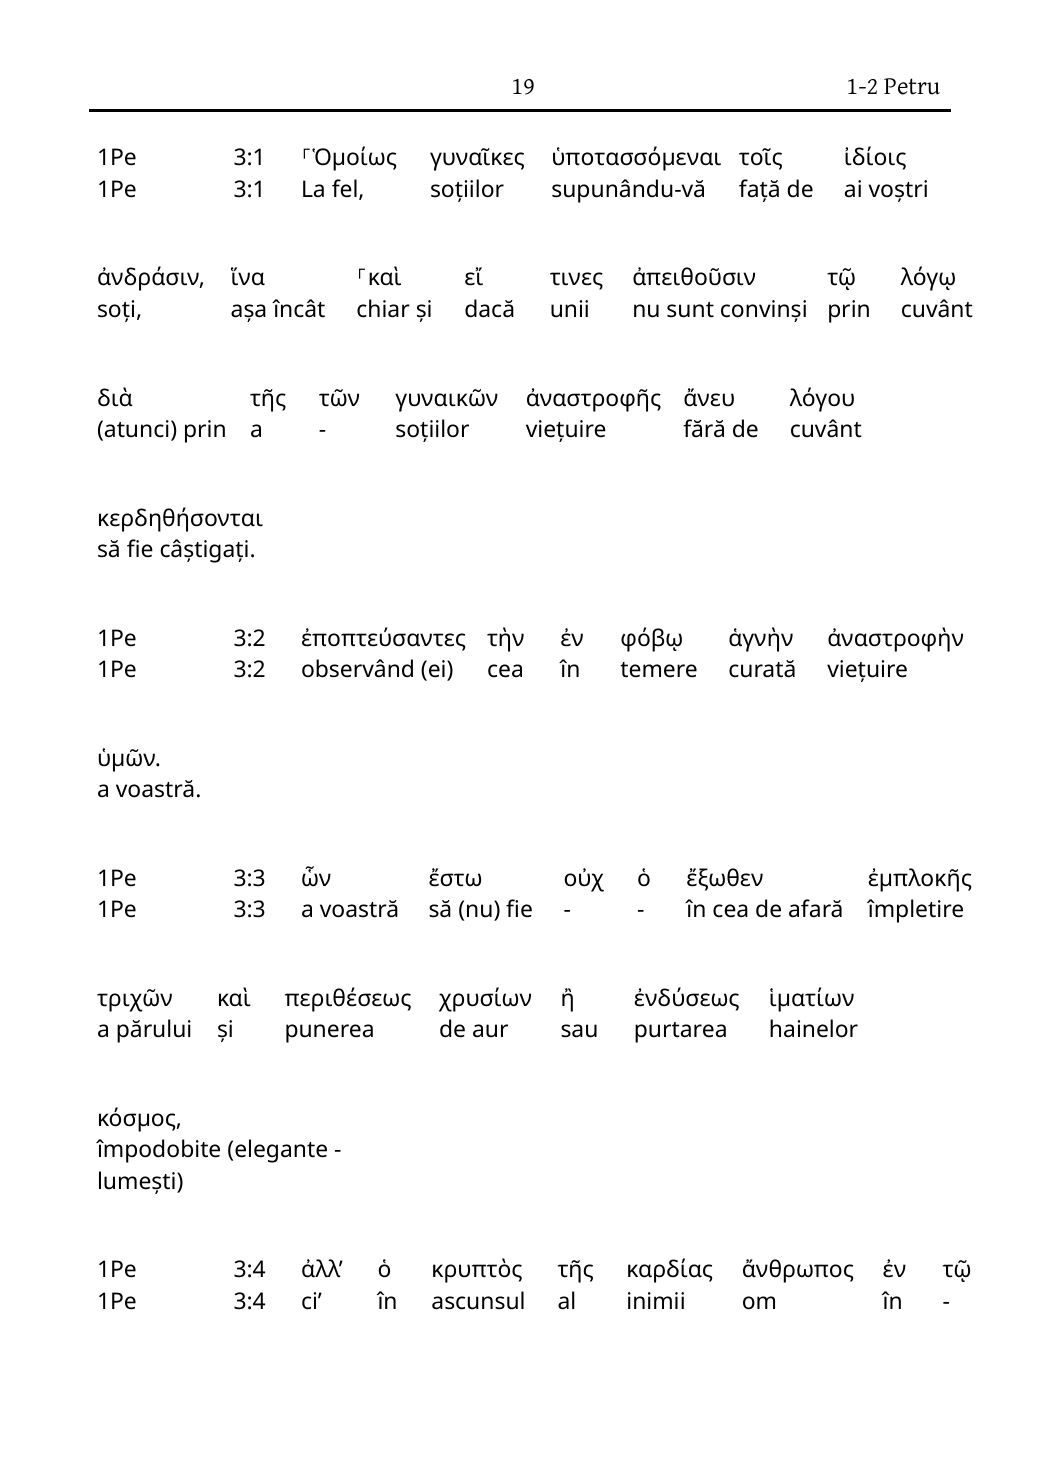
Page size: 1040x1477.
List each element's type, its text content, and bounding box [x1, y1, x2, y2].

table_cell viețuire [823, 653, 982, 684]
table_cell în [373, 1285, 427, 1316]
table_header [493, 1342, 625, 1373]
table_cell ὁ [633, 862, 682, 893]
table_cell 3:1 [229, 173, 297, 204]
table_cell κρυπτὸς [427, 1254, 553, 1285]
table_cell ἀλλ’ [297, 1254, 373, 1285]
table_cell 3:4 [229, 1254, 297, 1285]
table_cell ἔξωθεν [682, 862, 863, 893]
table_cell λόγου [785, 381, 887, 413]
table_header [772, 1342, 853, 1373]
table_cell ἐμπλοκῆς [864, 862, 996, 893]
table_header [93, 590, 229, 622]
table_header [352, 230, 460, 261]
table_header [297, 831, 424, 862]
table_header [738, 1222, 878, 1253]
table_cell τῶν [315, 381, 391, 413]
table_cell ἐνδύσεως [630, 982, 764, 1013]
table_header [521, 350, 679, 381]
table_cell - [559, 893, 633, 924]
table_cell de aur [435, 1013, 556, 1044]
table_cell fără de [679, 413, 785, 444]
table_cell κερδηθήσονται [93, 502, 276, 533]
table_cell εἴ [460, 261, 545, 293]
table_header [246, 350, 314, 381]
table_header [878, 1222, 938, 1253]
table_cell ἀνδράσιν, [93, 261, 226, 293]
table_cell 3:2 [229, 653, 297, 684]
table_header [785, 350, 887, 381]
table_header [853, 1342, 938, 1373]
table_cell inimii [622, 1285, 737, 1316]
table_header [896, 230, 998, 261]
table_cell 3:2 [229, 622, 297, 653]
table_header [483, 590, 556, 622]
table_header [938, 1222, 1003, 1253]
table_header [229, 590, 297, 622]
table_cell τῆς [246, 381, 314, 413]
table_cell cuvânt [896, 293, 998, 324]
table_cell ἀναστροφῆς [521, 381, 679, 413]
table_cell ὧν [297, 862, 424, 893]
table_cell 3:4 [229, 1285, 297, 1316]
table_cell ascunsul [427, 1285, 553, 1316]
table_cell nu sunt convinși [628, 293, 823, 324]
table_cell καρδίας [622, 1254, 737, 1285]
table_cell τριχῶν [93, 982, 213, 1013]
table_cell în cea de afară [682, 893, 863, 924]
table_header [559, 831, 633, 862]
table_header 1Pe [93, 141, 229, 172]
table_header [93, 831, 229, 862]
table_header [556, 590, 616, 622]
table_cell împletire [864, 893, 996, 924]
table_cell viețuire [521, 413, 679, 444]
table_cell καὶ [213, 982, 280, 1013]
table_header [213, 951, 280, 982]
table_cell ἁγνὴν [724, 622, 823, 653]
table_cell 1Pe [93, 862, 229, 893]
table_header [435, 951, 556, 982]
table_header [765, 951, 880, 982]
table_cell τὴν [483, 622, 556, 653]
table_cell τινες [545, 261, 628, 293]
table_cell soțiilor [391, 413, 521, 444]
table_cell să fie câștigați. [93, 533, 276, 564]
table_header [630, 951, 764, 982]
table_cell soți, [93, 293, 226, 324]
table_cell λόγῳ [896, 261, 998, 293]
table_header [622, 1222, 737, 1253]
table_header 3:1 [229, 141, 297, 172]
table_header [823, 590, 982, 622]
table_cell a voastră. [93, 773, 226, 804]
table_cell οὐχ [559, 862, 633, 893]
table_header [545, 230, 628, 261]
table_cell împodobite (elegante - lumești) [93, 1133, 430, 1196]
table_header [460, 230, 545, 261]
table_cell curată [724, 653, 823, 684]
table_cell ὁ [373, 1254, 427, 1285]
table_header [226, 230, 352, 261]
table_header [553, 1222, 622, 1253]
table_header γυναῖκες [426, 141, 547, 172]
table_cell dacă [460, 293, 545, 324]
table_cell τῷ [938, 1254, 1003, 1285]
table_cell - [938, 1285, 1003, 1316]
table_header [93, 711, 226, 742]
table_cell χρυσίων [435, 982, 556, 1013]
table_header [93, 1342, 222, 1373]
table_header [682, 831, 863, 862]
table_header [297, 590, 483, 622]
table_header ἰδίοις [840, 141, 952, 172]
table_header [292, 1342, 426, 1373]
table_cell ἄνθρωπος [738, 1254, 878, 1285]
table_header [93, 1071, 430, 1102]
table_header ⸀Ὁμοίως [297, 141, 426, 172]
table_header [391, 350, 521, 381]
table_cell 1Pe [93, 622, 229, 653]
table_cell hainelor [765, 1013, 880, 1044]
table_cell ἐν [556, 622, 616, 653]
table_header [616, 590, 724, 622]
table_header [222, 1342, 292, 1373]
table_cell temere [616, 653, 724, 684]
table_cell ⸀καὶ [352, 261, 460, 293]
table_cell supunându-vă [547, 173, 734, 204]
table_cell față de [735, 173, 839, 204]
table_cell ἐποπτεύσαντες [297, 622, 483, 653]
table_cell chiar și [352, 293, 460, 324]
table_cell unii [545, 293, 628, 324]
table_cell φόβῳ [616, 622, 724, 653]
table_cell soțiilor [426, 173, 547, 204]
table_cell ἢ [556, 982, 629, 1013]
table_header [280, 951, 435, 982]
table_header [297, 1222, 373, 1253]
table_header [93, 951, 213, 982]
table_cell 3:3 [229, 862, 297, 893]
table_cell ἀπειθοῦσιν [628, 261, 823, 293]
table_header [315, 350, 391, 381]
table_cell - [633, 893, 682, 924]
table_header [556, 951, 629, 982]
table_cell La fel, [297, 173, 426, 204]
table_cell 1Pe [93, 653, 229, 684]
table_header [93, 230, 226, 261]
table_cell punerea [280, 1013, 435, 1044]
table_cell observând (ei) [297, 653, 483, 684]
table_cell ci’ [297, 1285, 373, 1316]
table_cell ὑμῶν. [93, 742, 226, 773]
table_cell al [553, 1285, 622, 1316]
table_cell περιθέσεως [280, 982, 435, 1013]
table_cell așa încât [226, 293, 352, 324]
table_cell să (nu) fie [424, 893, 559, 924]
table_cell a voastră [297, 893, 424, 924]
table_header [427, 1222, 553, 1253]
table_header [93, 470, 276, 502]
table_cell (atunci) prin [93, 413, 246, 444]
table_header [93, 350, 246, 381]
table_cell ἵνα [226, 261, 352, 293]
table_cell 1Pe [93, 1254, 229, 1285]
table_cell cuvânt [785, 413, 887, 444]
table_header [424, 831, 559, 862]
table_cell a [246, 413, 314, 444]
table_header [679, 350, 785, 381]
table_cell ἀναστροφὴν [823, 622, 982, 653]
table_header [373, 1222, 427, 1253]
table_cell prin [823, 293, 896, 324]
table_cell și [213, 1013, 280, 1044]
table_header [93, 1222, 229, 1253]
table_cell γυναικῶν [391, 381, 521, 413]
table_cell purtarea [630, 1013, 764, 1044]
table_header [724, 590, 823, 622]
table_header [625, 1342, 772, 1373]
table_cell ἐν [878, 1254, 938, 1285]
table_header τοῖς [735, 141, 839, 172]
table_header ὑποτασσόμεναι [547, 141, 734, 172]
table_cell 1Pe [93, 893, 229, 924]
table_header [628, 230, 823, 261]
table_cell în [878, 1285, 938, 1316]
table_header [229, 831, 297, 862]
table_header [426, 1342, 493, 1373]
table_cell ἔστω [424, 862, 559, 893]
table_cell διὰ [93, 381, 246, 413]
table_cell ἱματίων [765, 982, 880, 1013]
table_header [864, 831, 996, 862]
table_cell 1Pe [93, 1285, 229, 1316]
table_header [229, 1222, 297, 1253]
table_cell - [315, 413, 391, 444]
table_header [633, 831, 682, 862]
table_cell sau [556, 1013, 629, 1044]
table_cell în [556, 653, 616, 684]
table_cell 1Pe [93, 173, 229, 204]
table_cell ai voștri [840, 173, 952, 204]
table_cell cea [483, 653, 556, 684]
table_cell a părului [93, 1013, 213, 1044]
table_cell 3:3 [229, 893, 297, 924]
table_cell ἄνευ [679, 381, 785, 413]
table_cell om [738, 1285, 878, 1316]
table_cell κόσμος, [93, 1102, 430, 1133]
table_header [823, 230, 896, 261]
table_cell τῆς [553, 1254, 622, 1285]
table_cell τῷ [823, 261, 896, 293]
